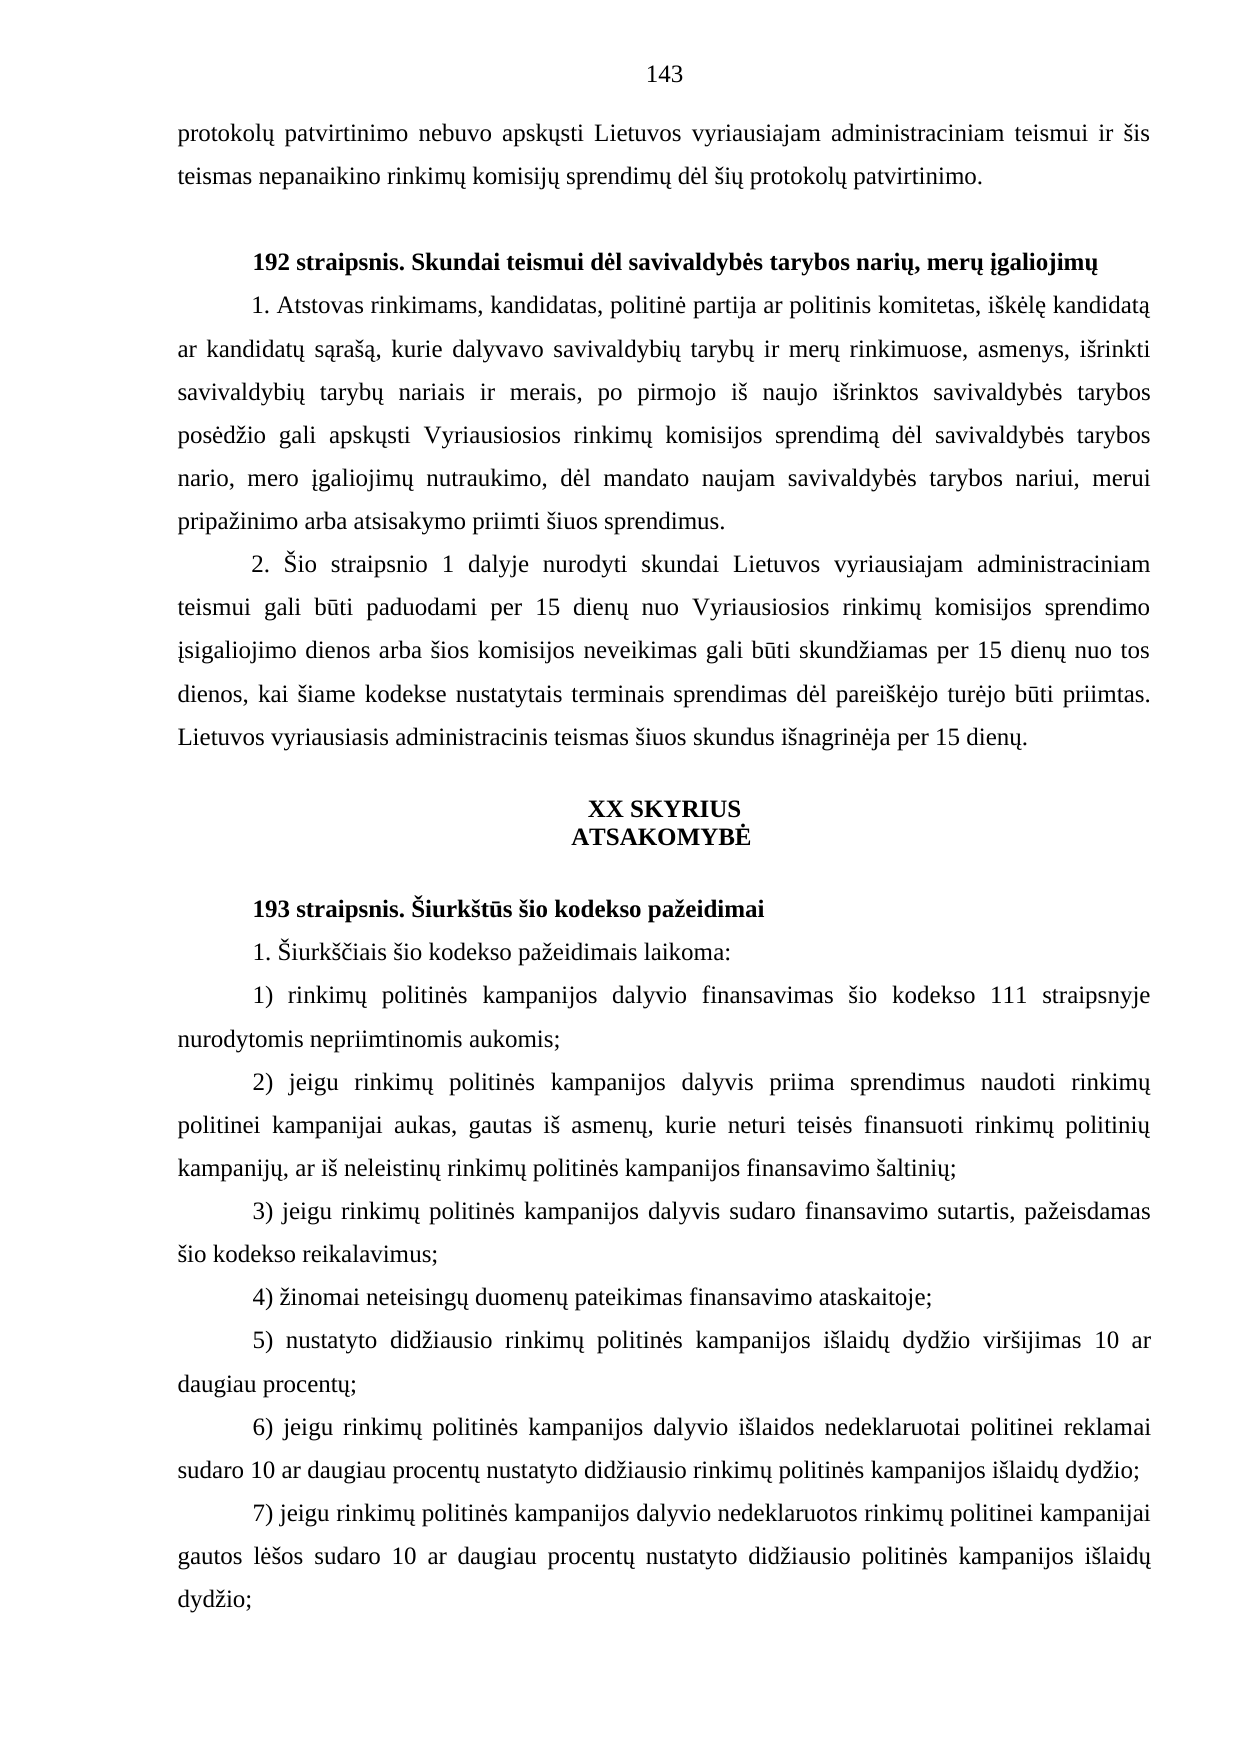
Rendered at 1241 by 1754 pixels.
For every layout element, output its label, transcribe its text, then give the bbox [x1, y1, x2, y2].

text 6) jeigu rinkimų politinės kampanijos dalyvio išlaidos nedeklaruotai politinei reklamai sudaro 10 ar daugiau procentų nustatyto didžiausio rinkimų politinės kampanijos išlaidų dydžio; [177, 1412, 1152, 1484]
text 5) nustatyto didžiausio rinkimų politinės kampanijos išlaidų dydžio viršijimas 10 ar daugiau procentų; [177, 1326, 1152, 1397]
text 4) žinomai neteisingų duomenų pateikimas finansavimo ataskaitoje; [177, 1282, 1152, 1311]
text 2) jeigu rinkimų politinės kampanijos dalyvis priima sprendimus naudoti rinkimų politinei kampanijai aukas, gautas iš asmenų, kurie neturi teisės finansuoti rinkimų politinių kampanijų, ar iš neleistinų rinkimų politinės kampanijos finansavimo šaltinių; [177, 1067, 1152, 1182]
text protokolų patvirtinimo nebuvo apskųsti Lietuvos vyriausiajam administraciniam teismui ir šis teismas nepanaikino rinkimų komisijų sprendimų dėl šių protokolų patvirtinimo. [177, 118, 1152, 190]
text 3) jeigu rinkimų politinės kampanijos dalyvis sudaro finansavimo sutartis, pažeisdamas šio kodekso reikalavimus; [177, 1196, 1152, 1268]
text 1. Atstovas rinkimams, kandidatas, politinė partija ar politinis komitetas, iškėlę kandidatą ar kandidatų sąrašą, kurie dalyvavo savivaldybių tarybų ir merų rinkimuose, asmenys, išrinkti savivaldybių tarybų nariais ir merais, po pirmojo iš naujo išrinktos savivaldybės tarybos posėdžio gali apskųsti Vyriausiosios rinkimų komisijos sprendimą dėl savivaldybės tarybos nario, mero įgaliojimų nutraukimo, dėl mandato naujam savivaldybės tarybos nariui, merui pripažinimo arba atsisakymo priimti šiuos sprendimus. [177, 291, 1152, 535]
text 1. Šiurkščiais šio kodekso pažeidimais laikoma: [177, 937, 1152, 966]
text 1) rinkimų politinės kampanijos dalyvio finansavimas šio kodekso 111 straipsnyje nurodytomis nepriimtinomis aukomis; [177, 981, 1152, 1052]
text 7) jeigu rinkimų politinės kampanijos dalyvio nedeklaruotos rinkimų politinei kampanijai gautos lėšos sudaro 10 ar daugiau procentų nustatyto didžiausio politinės kampanijos išlaidų dydžio; [177, 1498, 1152, 1613]
text 2. Šio straipsnio 1 dalyje nurodyti skundai Lietuvos vyriausiajam administraciniam teismui gali būti paduodami per 15 dienų nuo Vyriausiosios rinkimų komisijos sprendimo įsigaliojimo dienos arba šios komisijos neveikimas gali būti skundžiamas per 15 dienų nuo tos dienos, kai šiame kodekse nustatytais terminais sprendimas dėl pareiškėjo turėjo būti priimtas. Lietuvos vyriausiasis administracinis teismas šiuos skundus išnagrinėja per 15 dienų. [177, 549, 1152, 751]
text 192 straipsnis. Skundai teismui dėl savivaldybės tarybos narių, merų įgaliojimų [177, 247, 1152, 276]
text XX SKYRIUS [177, 794, 1152, 822]
text ATSAKOMYBĖ [177, 822, 1152, 851]
subtitle 193 straipsnis. Šiurkštūs šio kodekso pažeidimai [177, 894, 1152, 923]
